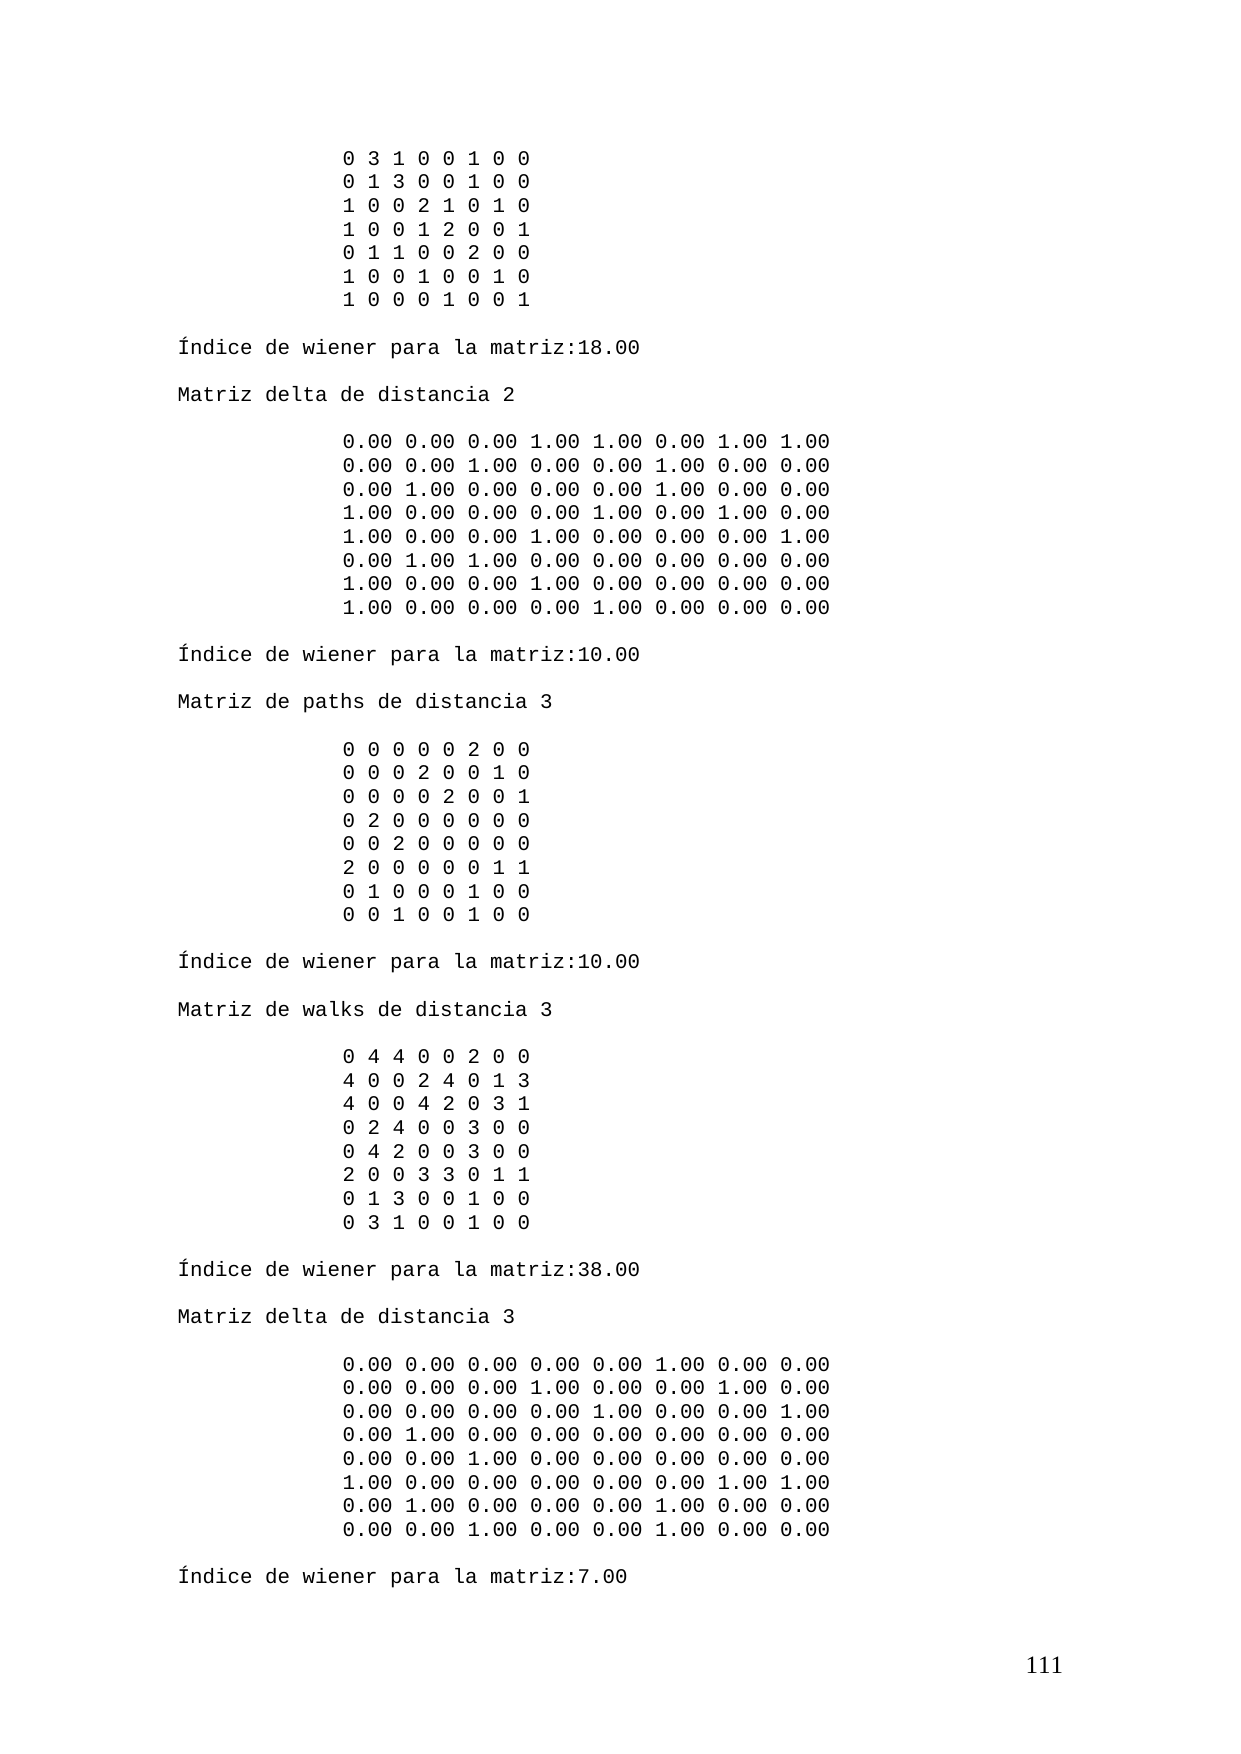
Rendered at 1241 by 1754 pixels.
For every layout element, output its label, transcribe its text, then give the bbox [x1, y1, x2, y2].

subtitle 0 3 1 0 0 1 0 0 [177, 1212, 1063, 1235]
subtitle 0.00 0.00 0.00 1.00 1.00 0.00 1.00 1.00 [177, 431, 1063, 455]
subtitle 0.00 0.00 0.00 0.00 0.00 1.00 0.00 0.00 [177, 1353, 1063, 1377]
subtitle 1.00 0.00 0.00 1.00 0.00 0.00 0.00 1.00 [177, 526, 1063, 549]
subtitle Matriz de walks de distancia 3 [177, 999, 1063, 1022]
subtitle Matriz delta de distancia 2 [177, 384, 1063, 408]
subtitle 0 3 1 0 0 1 0 0 [177, 148, 1063, 171]
subtitle 0.00 1.00 0.00 0.00 0.00 1.00 0.00 0.00 [177, 1495, 1063, 1519]
subtitle 1.00 0.00 0.00 1.00 0.00 0.00 0.00 0.00 [177, 573, 1063, 597]
subtitle 0 0 0 2 0 0 1 0 [177, 762, 1063, 786]
subtitle 0 1 3 0 0 1 0 0 [177, 1188, 1063, 1212]
subtitle Índice de wiener para la matriz:10.00 [177, 644, 1063, 668]
subtitle 4 0 0 4 2 0 3 1 [177, 1093, 1063, 1117]
subtitle 0.00 0.00 0.00 0.00 1.00 0.00 0.00 1.00 [177, 1401, 1063, 1424]
subtitle Índice de wiener para la matriz:38.00 [177, 1259, 1063, 1283]
subtitle 1 0 0 0 1 0 0 1 [177, 289, 1063, 313]
subtitle 0 2 4 0 0 3 0 0 [177, 1117, 1063, 1141]
subtitle 0 1 0 0 0 1 0 0 [177, 881, 1063, 904]
subtitle 1.00 0.00 0.00 0.00 1.00 0.00 0.00 0.00 [177, 597, 1063, 621]
subtitle 0.00 0.00 1.00 0.00 0.00 1.00 0.00 0.00 [177, 1519, 1063, 1543]
subtitle 0 2 0 0 0 0 0 0 [177, 810, 1063, 833]
subtitle 0.00 0.00 0.00 1.00 0.00 0.00 1.00 0.00 [177, 1377, 1063, 1401]
subtitle Matriz delta de distancia 3 [177, 1306, 1063, 1330]
subtitle Índice de wiener para la matriz:10.00 [177, 952, 1063, 975]
subtitle 0 0 0 0 2 0 0 1 [177, 786, 1063, 810]
subtitle 0.00 0.00 1.00 0.00 0.00 0.00 0.00 0.00 [177, 1448, 1063, 1472]
subtitle Matriz de paths de distancia 3 [177, 691, 1063, 715]
subtitle 0 1 1 0 0 2 0 0 [177, 242, 1063, 266]
subtitle 0 0 0 0 0 2 0 0 [177, 739, 1063, 762]
subtitle 0.00 1.00 0.00 0.00 0.00 1.00 0.00 0.00 [177, 479, 1063, 502]
subtitle 0.00 1.00 1.00 0.00 0.00 0.00 0.00 0.00 [177, 549, 1063, 573]
subtitle Índice de wiener para la matriz:18.00 [177, 337, 1063, 360]
subtitle 2 0 0 3 3 0 1 1 [177, 1164, 1063, 1188]
subtitle 0 4 2 0 0 3 0 0 [177, 1141, 1063, 1164]
subtitle 2 0 0 0 0 0 1 1 [177, 857, 1063, 881]
subtitle 1.00 0.00 0.00 0.00 1.00 0.00 1.00 0.00 [177, 502, 1063, 526]
subtitle 0.00 1.00 0.00 0.00 0.00 0.00 0.00 0.00 [177, 1424, 1063, 1448]
subtitle 1 0 0 2 1 0 1 0 [177, 195, 1063, 218]
subtitle 4 0 0 2 4 0 1 3 [177, 1070, 1063, 1093]
subtitle 1.00 0.00 0.00 0.00 0.00 0.00 1.00 1.00 [177, 1472, 1063, 1495]
subtitle 0 0 1 0 0 1 0 0 [177, 904, 1063, 928]
subtitle 0.00 0.00 1.00 0.00 0.00 1.00 0.00 0.00 [177, 455, 1063, 479]
subtitle 0 0 2 0 0 0 0 0 [177, 833, 1063, 857]
subtitle Índice de wiener para la matriz:7.00 [177, 1566, 1063, 1590]
subtitle 0 4 4 0 0 2 0 0 [177, 1046, 1063, 1070]
subtitle 0 1 3 0 0 1 0 0 [177, 171, 1063, 195]
subtitle 1 0 0 1 2 0 0 1 [177, 218, 1063, 242]
subtitle 1 0 0 1 0 0 1 0 [177, 266, 1063, 289]
